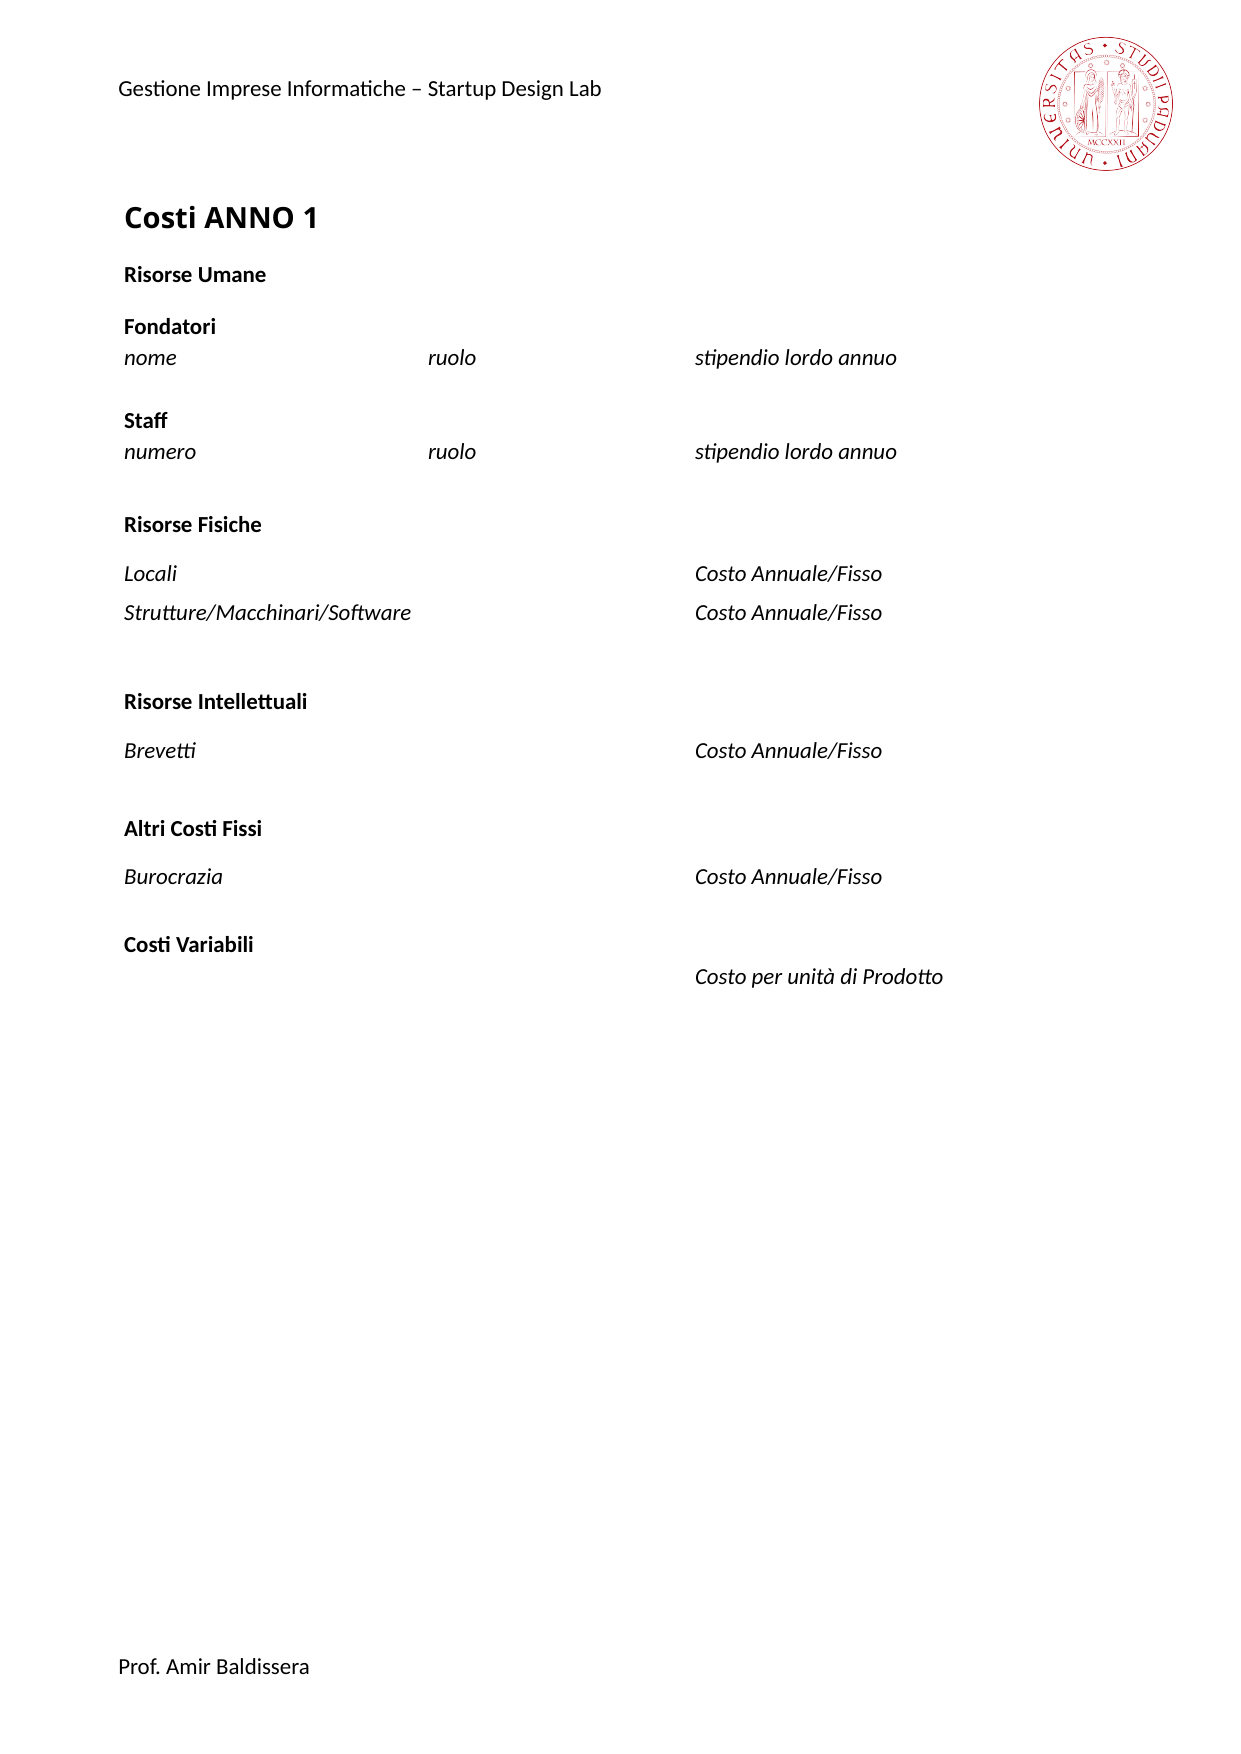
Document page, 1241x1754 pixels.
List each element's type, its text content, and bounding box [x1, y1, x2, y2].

table_cell [688, 240, 973, 288]
table_cell numero [117, 434, 421, 466]
table_cell Brevetti [117, 715, 421, 764]
table_cell [421, 240, 687, 288]
table_cell Locali [117, 538, 421, 587]
table_cell Costi Variabili [117, 910, 421, 958]
table_cell [688, 910, 973, 958]
table_cell [688, 291, 973, 340]
table_cell stipendio lordo annuo [688, 340, 973, 371]
table_cell Costo Annuale/Fisso [688, 538, 973, 587]
table_cell ruolo [421, 340, 687, 371]
table_header Costi ANNO 1 [117, 148, 421, 237]
table_cell Strutture/Macchinari/Software [117, 594, 687, 626]
table_cell Fondatori [117, 291, 421, 340]
table_cell [421, 959, 687, 990]
table_cell [421, 842, 687, 891]
table_cell nome [117, 340, 421, 371]
table_cell Costo per unità di Prodotto [688, 959, 973, 990]
table_cell Risorse Intellettuali [117, 666, 421, 715]
table_cell [688, 666, 973, 715]
table_cell [117, 959, 421, 990]
table_cell [688, 793, 973, 842]
table_cell [421, 666, 687, 715]
table_header [421, 148, 687, 237]
table_cell [421, 385, 687, 434]
table_cell [688, 385, 973, 434]
table_cell [688, 490, 973, 538]
table_cell Staff [117, 385, 421, 434]
table_cell Risorse Fisiche [117, 490, 421, 538]
table_cell [421, 715, 687, 764]
table_cell [421, 538, 687, 587]
table_cell Costo Annuale/Fisso [688, 842, 973, 891]
table_cell [421, 910, 687, 958]
table_cell Costo Annuale/Fisso [688, 594, 973, 626]
table_cell [421, 490, 687, 538]
table_cell Risorse Umane [117, 240, 421, 288]
table_cell Altri Costi Fissi [117, 793, 421, 842]
table_cell stipendio lordo annuo [688, 434, 973, 466]
table_header [688, 148, 973, 237]
table_cell [421, 793, 687, 842]
picture [1038, 35, 1174, 172]
table_cell [421, 291, 687, 340]
table_cell ruolo [421, 434, 687, 466]
table_cell Costo Annuale/Fisso [688, 715, 973, 764]
table_cell Burocrazia [117, 842, 421, 891]
